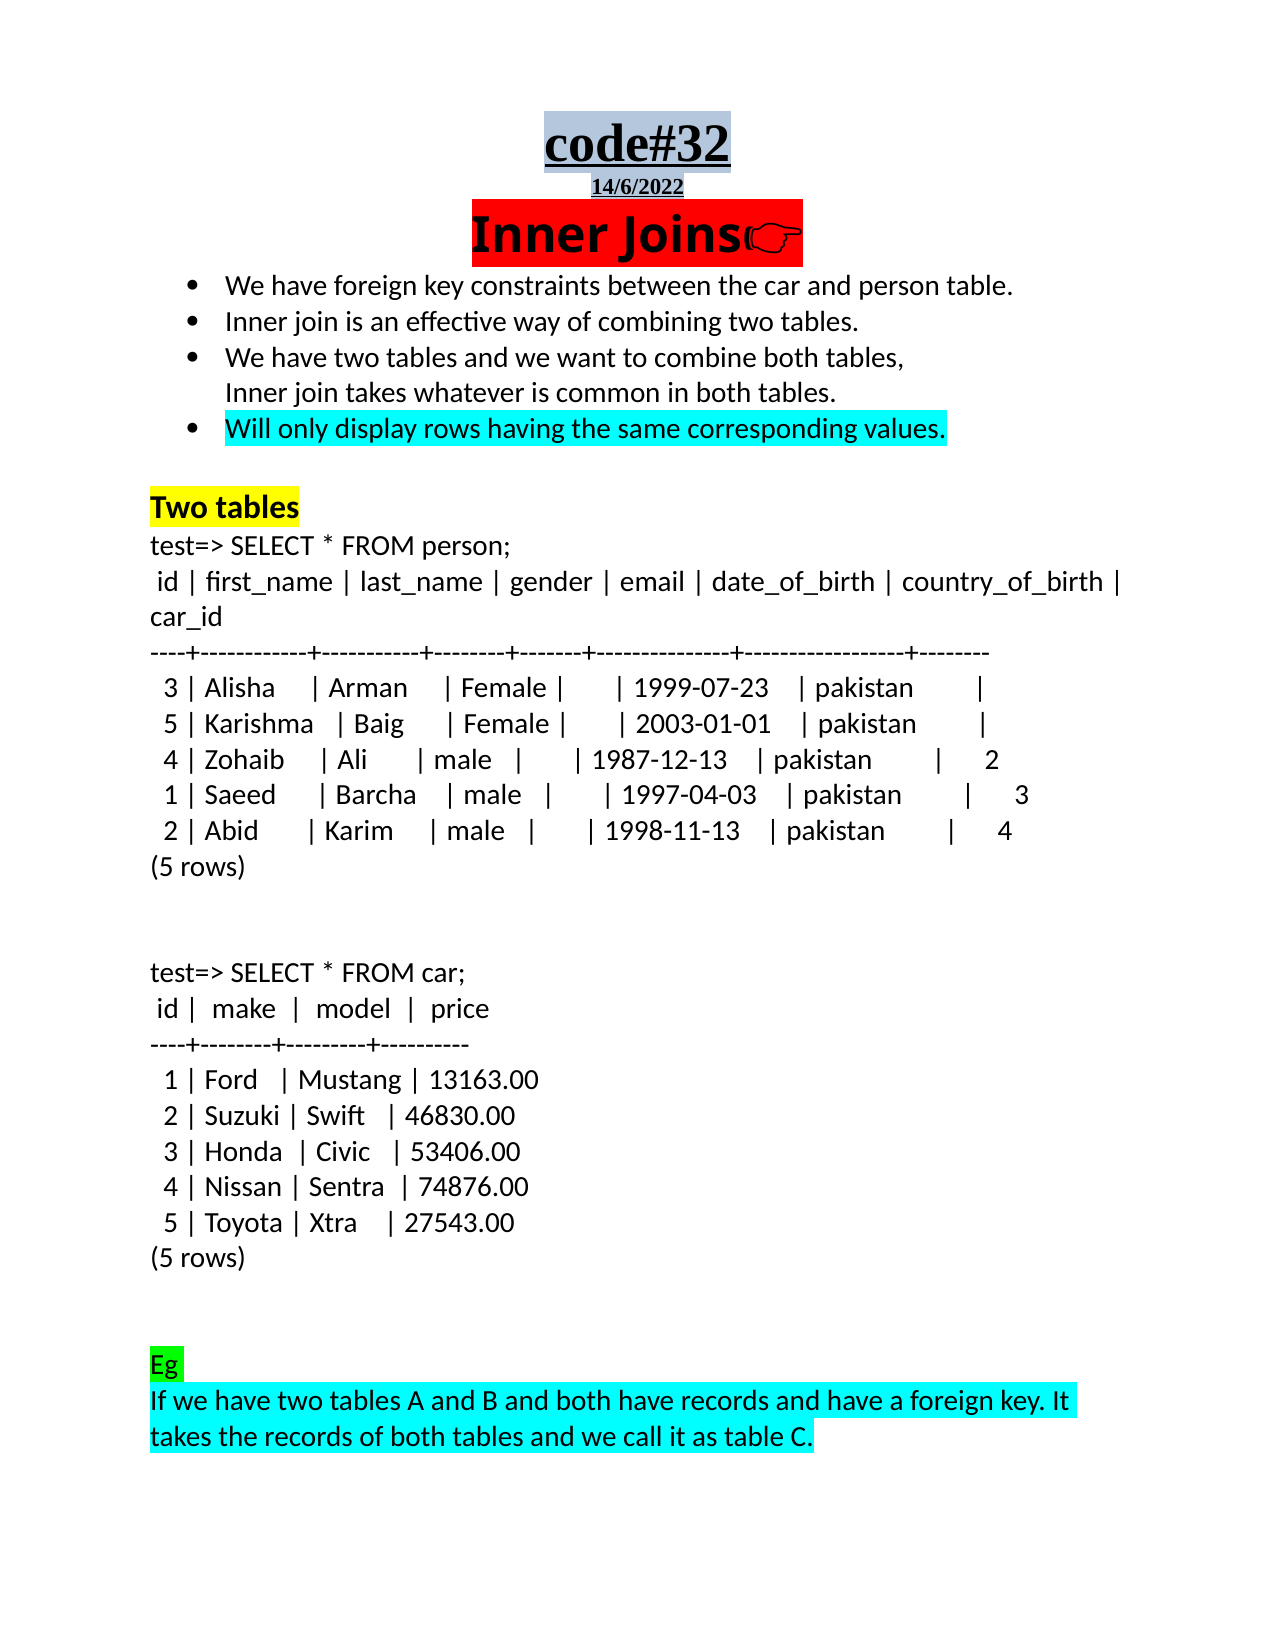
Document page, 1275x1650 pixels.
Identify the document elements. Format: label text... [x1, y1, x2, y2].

text Inner Joins👉 [150, 199, 1125, 267]
text id | make | model | price [150, 990, 1125, 1026]
text ----+--------+---------+---------- [150, 1026, 1125, 1061]
list Inner join takes whatever is common in both tables. [225, 374, 1125, 410]
text 1 | Ford | Mustang | 13163.00 [150, 1061, 1125, 1097]
list We have foreign key constraints between the car and person table. [187, 267, 1125, 303]
list We have two tables and we want to combine both tables, [187, 339, 1125, 374]
text 5 | Karishma | Baig | Female | | 2003-01-01 | pakistan | [150, 705, 1125, 741]
text code#32 [150, 111, 1125, 173]
text 4 | Zohaib | Ali | male | | 1987-12-13 | pakistan | 2 [150, 741, 1125, 776]
text test=> SELECT * FROM person; [150, 527, 1125, 563]
text (5 rows) [150, 848, 1125, 883]
text 1 | Saeed | Barcha | male | | 1997-04-03 | pakistan | 3 [150, 776, 1125, 812]
text 3 | Honda | Civic | 53406.00 [150, 1133, 1125, 1168]
text Eg [150, 1346, 1125, 1382]
text 2 | Suzuki | Swift | 46830.00 [150, 1097, 1125, 1133]
text 3 | Alisha | Arman | Female | | 1999-07-23 | pakistan | [150, 669, 1125, 705]
text ----+------------+-----------+--------+-------+---------------+------------------+-------- [150, 634, 1125, 669]
text 4 | Nissan | Sentra | 74876.00 [150, 1168, 1125, 1204]
text If we have two tables A and B and both have records and have a foreign key. It takes the records of both tables and we call it as table C. [150, 1382, 1125, 1453]
text (5 rows) [150, 1239, 1125, 1275]
list Will only display rows having the same corresponding values. [187, 410, 1125, 446]
text id | first_name | last_name | gender | email | date_of_birth | country_of_birth | car_id [150, 563, 1125, 634]
text 5 | Toyota | Xtra | 27543.00 [150, 1204, 1125, 1239]
text 14/6/2022 [150, 173, 1125, 199]
list Inner join is an effective way of combining two tables. [187, 303, 1125, 339]
text test=> SELECT * FROM car; [150, 954, 1125, 990]
text 2 | Abid | Karim | male | | 1998-11-13 | pakistan | 4 [150, 812, 1125, 848]
text Two tables [150, 486, 1125, 527]
